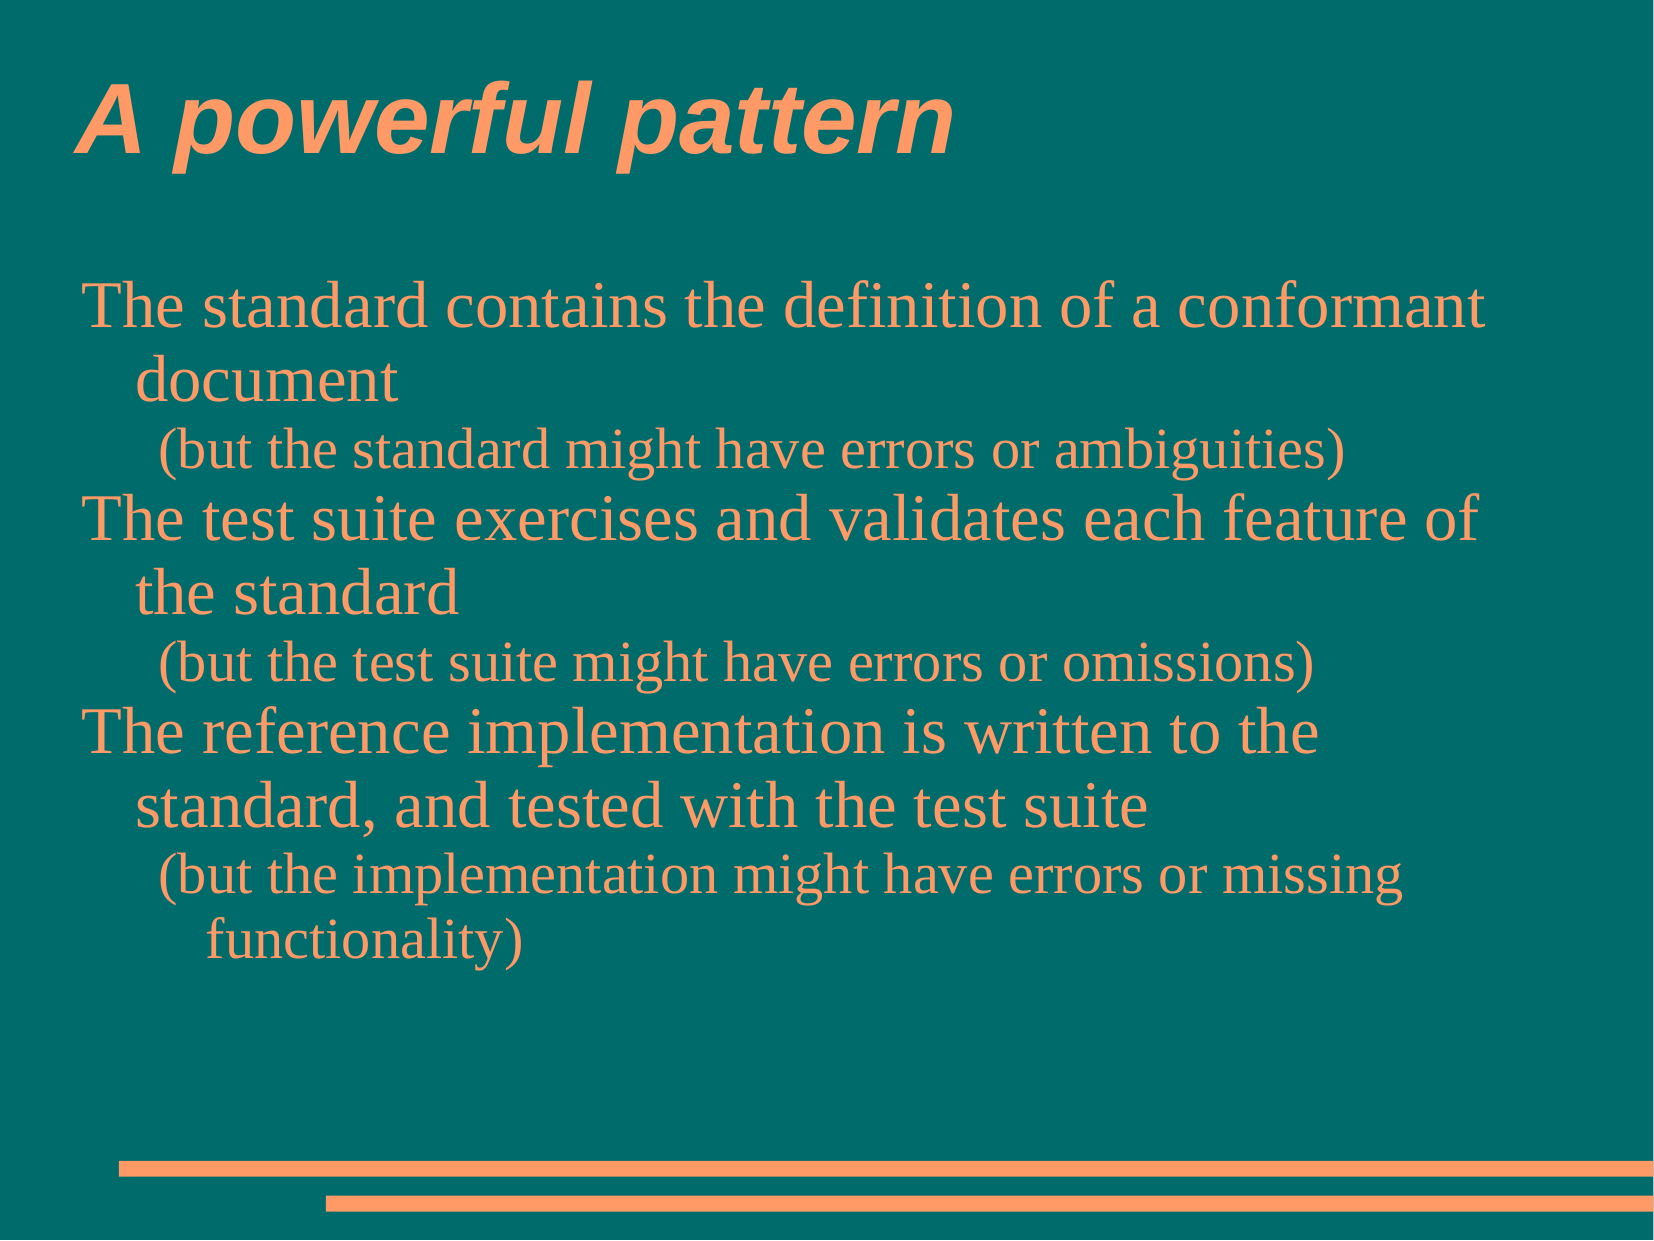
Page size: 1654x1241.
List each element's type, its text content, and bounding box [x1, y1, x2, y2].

title A powerful pattern [75, 15, 1576, 223]
list The standard contains the definition of a conformant document (but the standard might have errors or ambiguities) The test suite exercises and validates each feature of the standard (but the test suite might have errors or omissions) The reference implementation is written to the standard, and tested with the test suite (but the implementation might have errors or missing functionality) [64, 268, 1538, 1050]
